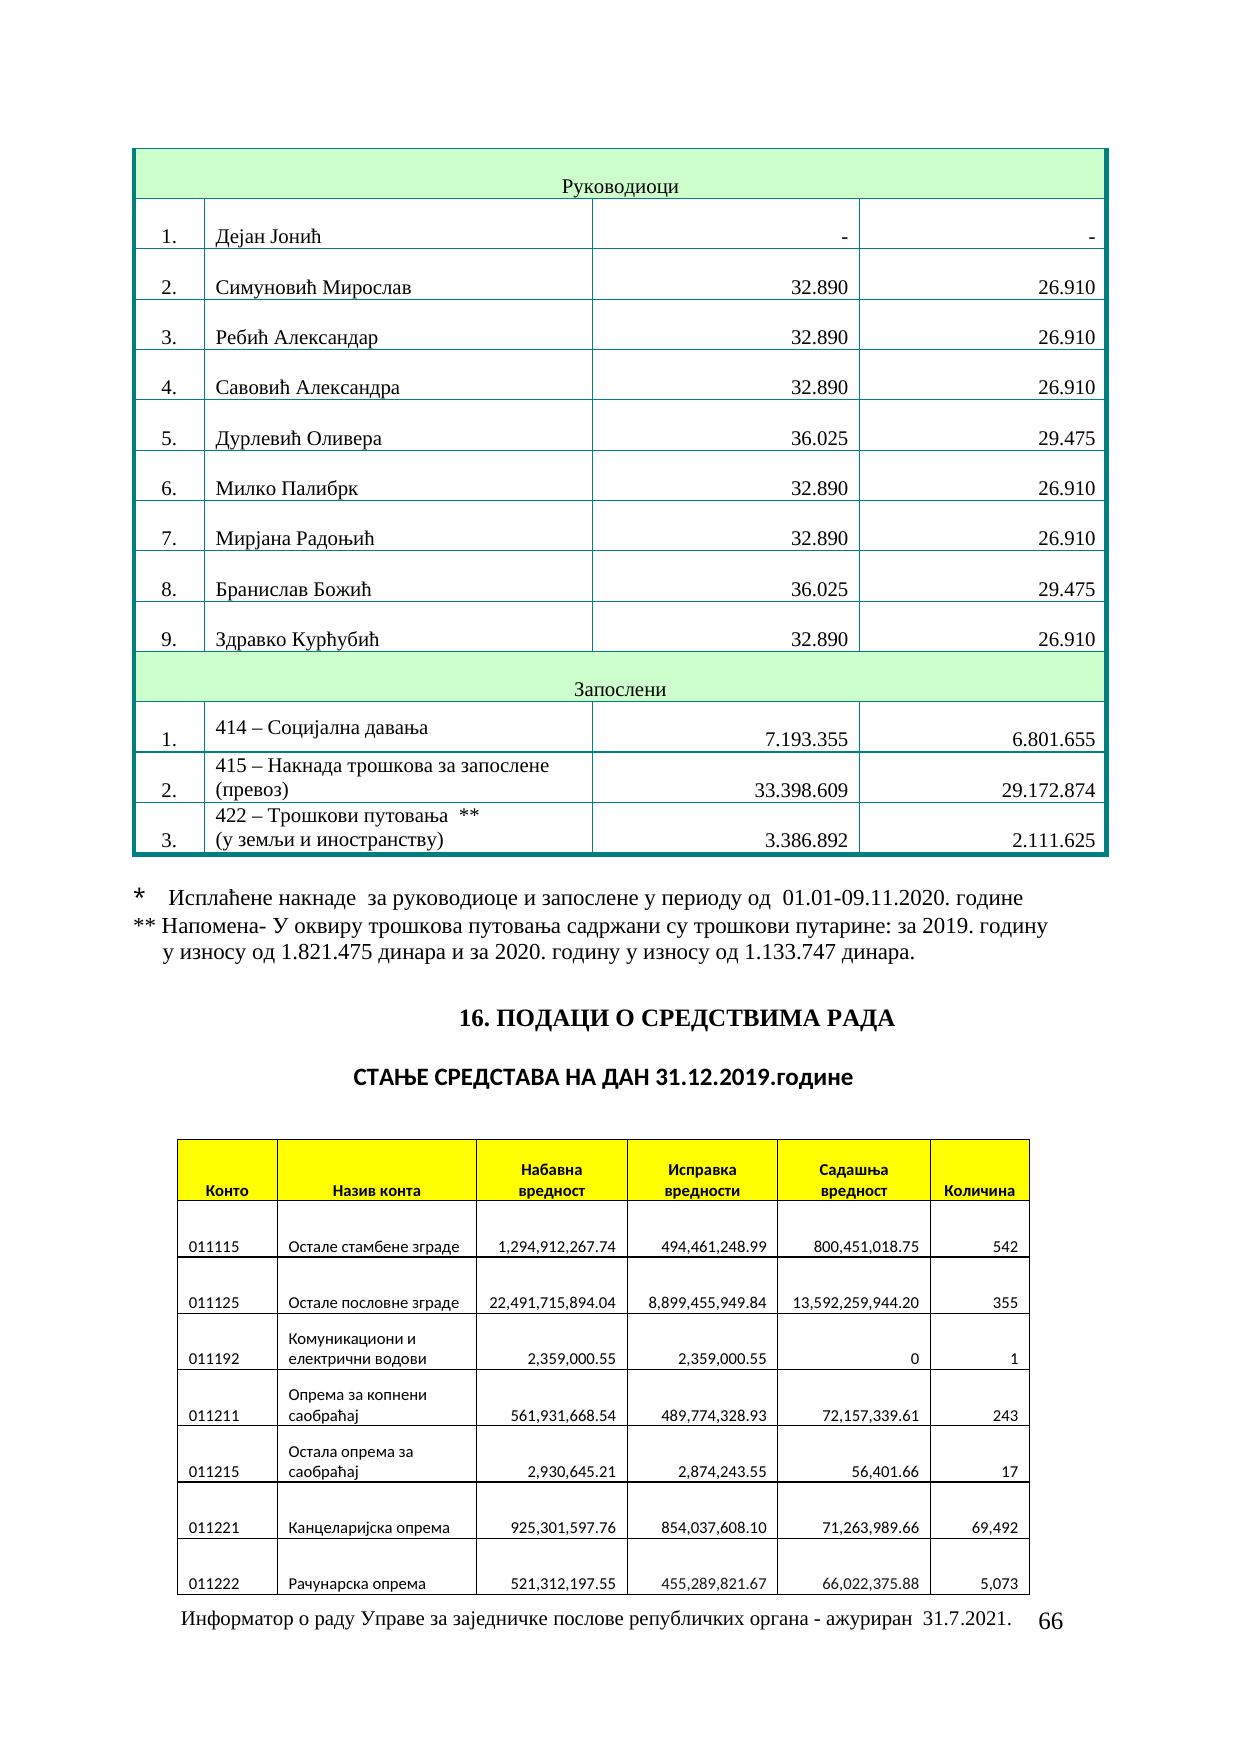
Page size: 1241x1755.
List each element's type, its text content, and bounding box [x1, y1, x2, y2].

table_cell 32.890 [593, 451, 859, 500]
table_cell [277, 1091, 476, 1115]
table_cell 33.398.609 [593, 753, 859, 802]
table_cell 2,359,000.55 [477, 1314, 627, 1369]
table_cell Бранислав Божић [205, 551, 592, 601]
table_cell Исправка вредности [628, 1140, 777, 1200]
table_cell Милко Палибрк [205, 451, 592, 500]
table_cell 9. [136, 602, 204, 651]
table_cell 29.475 [860, 551, 1104, 601]
table_cell 925,301,597.76 [477, 1483, 627, 1538]
table_cell Комуникациони и електрични водови [278, 1314, 476, 1369]
table_cell - [593, 199, 859, 248]
table_cell Остала опрема за саобраћај [278, 1426, 476, 1481]
table_cell 26.910 [860, 451, 1104, 500]
table_cell 6. [136, 451, 204, 500]
table_cell 5,073 [931, 1539, 1029, 1594]
table_cell [177, 1115, 277, 1139]
table_cell [177, 1091, 277, 1115]
table_cell Савовић Александра [205, 350, 592, 399]
table_cell 56,401.66 [778, 1426, 930, 1481]
table_cell 7. [136, 501, 204, 550]
table_cell 26.910 [860, 350, 1104, 399]
table_cell 8. [136, 551, 204, 601]
table_cell 2. [136, 249, 204, 299]
table_cell 542 [931, 1201, 1029, 1256]
table_cell 3.386.892 [593, 803, 859, 852]
table_cell 011221 [178, 1483, 277, 1538]
table_cell [476, 1091, 627, 1115]
table_cell 011211 [178, 1370, 277, 1425]
table_cell 26.910 [860, 501, 1104, 550]
table_cell Опрема за копнени саобраћај [278, 1370, 476, 1425]
table_cell 72,157,339.61 [778, 1370, 930, 1425]
table_cell 26.910 [860, 602, 1104, 651]
table_cell Здравко Курћубић [205, 602, 592, 651]
table_cell 521,312,197.55 [477, 1539, 627, 1594]
table_cell 1,294,912,267.74 [477, 1201, 627, 1256]
table_cell [930, 1115, 1029, 1139]
table_cell 3. [136, 300, 204, 349]
table_cell Канцеларијска опрема [278, 1483, 476, 1538]
table_cell 561,931,668.54 [477, 1370, 627, 1425]
table_cell 26.910 [860, 300, 1104, 349]
table_cell Набавна вредност [477, 1140, 627, 1200]
table_cell 2.111.625 [860, 803, 1104, 852]
table_cell Руководиоци [136, 149, 1104, 198]
table_cell Дејан Јонић [205, 199, 592, 248]
table_cell [778, 1091, 930, 1115]
table_cell 32.890 [593, 350, 859, 399]
table_cell Назив конта [278, 1140, 476, 1200]
table_cell 489,774,328.93 [628, 1370, 777, 1425]
table_cell 2,874,243.55 [628, 1426, 777, 1481]
table_cell 243 [931, 1370, 1029, 1425]
table_cell 3. [136, 803, 204, 852]
table_cell Мирјана Радоњић [205, 501, 592, 550]
table_cell 1. [136, 702, 204, 751]
table_cell Конто [178, 1140, 277, 1200]
table_cell 011125 [178, 1258, 277, 1313]
table_cell [627, 1091, 778, 1115]
table_header [930, 1061, 1029, 1091]
text * Исплаћене накнаде за руководиоце и запослене у периоду од 01.01-09.11.2020. године [133, 881, 1063, 912]
table_cell 13,592,259,944.20 [778, 1258, 930, 1313]
table_cell 22,491,715,894.04 [477, 1258, 627, 1313]
table_cell Дурлевић Оливера [205, 400, 592, 449]
table_cell 011215 [178, 1426, 277, 1481]
table_cell Садашња вредност [778, 1140, 930, 1200]
table_cell 414 – Социјална давања [205, 702, 592, 751]
table_cell [627, 1115, 778, 1139]
table_cell 011115 [178, 1201, 277, 1256]
table_cell 26.910 [860, 249, 1104, 299]
table_cell 2,359,000.55 [628, 1314, 777, 1369]
table_cell 5. [136, 400, 204, 449]
table_cell Остале стамбене зграде [278, 1201, 476, 1256]
table_cell Симуновић Мирослав [205, 249, 592, 299]
table_cell Рачунарска опрема [278, 1539, 476, 1594]
table_cell [930, 1091, 1029, 1115]
table_cell 29.172.874 [860, 753, 1104, 802]
table_cell [476, 1115, 627, 1139]
table_header [177, 1061, 277, 1091]
table_cell - [860, 199, 1104, 248]
table_cell 6.801.655 [860, 702, 1104, 751]
table_cell [778, 1115, 930, 1139]
table_cell 69,492 [931, 1483, 1029, 1538]
table_cell 71,263,989.66 [778, 1483, 930, 1538]
table_cell 36.025 [593, 551, 859, 601]
table_cell 32.890 [593, 501, 859, 550]
table_cell 2. [136, 753, 204, 802]
table_cell 0 [778, 1314, 930, 1369]
table_cell 7.193.355 [593, 702, 859, 751]
table_cell 1. [136, 199, 204, 248]
table_cell Запослени [136, 652, 1104, 701]
table_header СТАЊЕ СРЕДСТАВА НА ДАН 31.12.2019.године [277, 1061, 930, 1091]
table_cell 66,022,375.88 [778, 1539, 930, 1594]
table_cell 854,037,608.10 [628, 1483, 777, 1538]
table_cell 36.025 [593, 400, 859, 449]
table_cell 800,451,018.75 [778, 1201, 930, 1256]
table_cell 011222 [178, 1539, 277, 1594]
table_cell 32.890 [593, 249, 859, 299]
text ** Напомена- У оквиру трошкова путовања садржани су трошкови путарине: за 2019. годину у износу од 1.821.475 динара и за 2020. годину у износу од 1.133.747 динара. [133, 912, 1063, 965]
table_cell [277, 1115, 476, 1139]
table_cell 494,461,248.99 [628, 1201, 777, 1256]
table_cell Остале пословне зграде [278, 1258, 476, 1313]
table_cell 422 – Трошкови путовања ** (у земљи и иностранству) [205, 803, 592, 852]
table_cell 415 – Накнада трошкова за запослене (превоз) [205, 753, 592, 802]
table_cell Ребић Александар [205, 300, 592, 349]
table_cell 355 [931, 1258, 1029, 1313]
table_cell 29.475 [860, 400, 1104, 449]
table_cell 8,899,455,949.84 [628, 1258, 777, 1313]
table_cell 4. [136, 350, 204, 399]
table_cell 32.890 [593, 602, 859, 651]
table_cell 011192 [178, 1314, 277, 1369]
table_cell 1 [931, 1314, 1029, 1369]
table_cell 32.890 [593, 300, 859, 349]
table_cell Количина [931, 1140, 1029, 1200]
text 16. ПОДАЦИ О СРЕДСТВИМА РАДА [177, 1003, 1063, 1032]
table_cell 2,930,645.21 [477, 1426, 627, 1481]
table_cell 17 [931, 1426, 1029, 1481]
table_cell 455,289,821.67 [628, 1539, 777, 1594]
